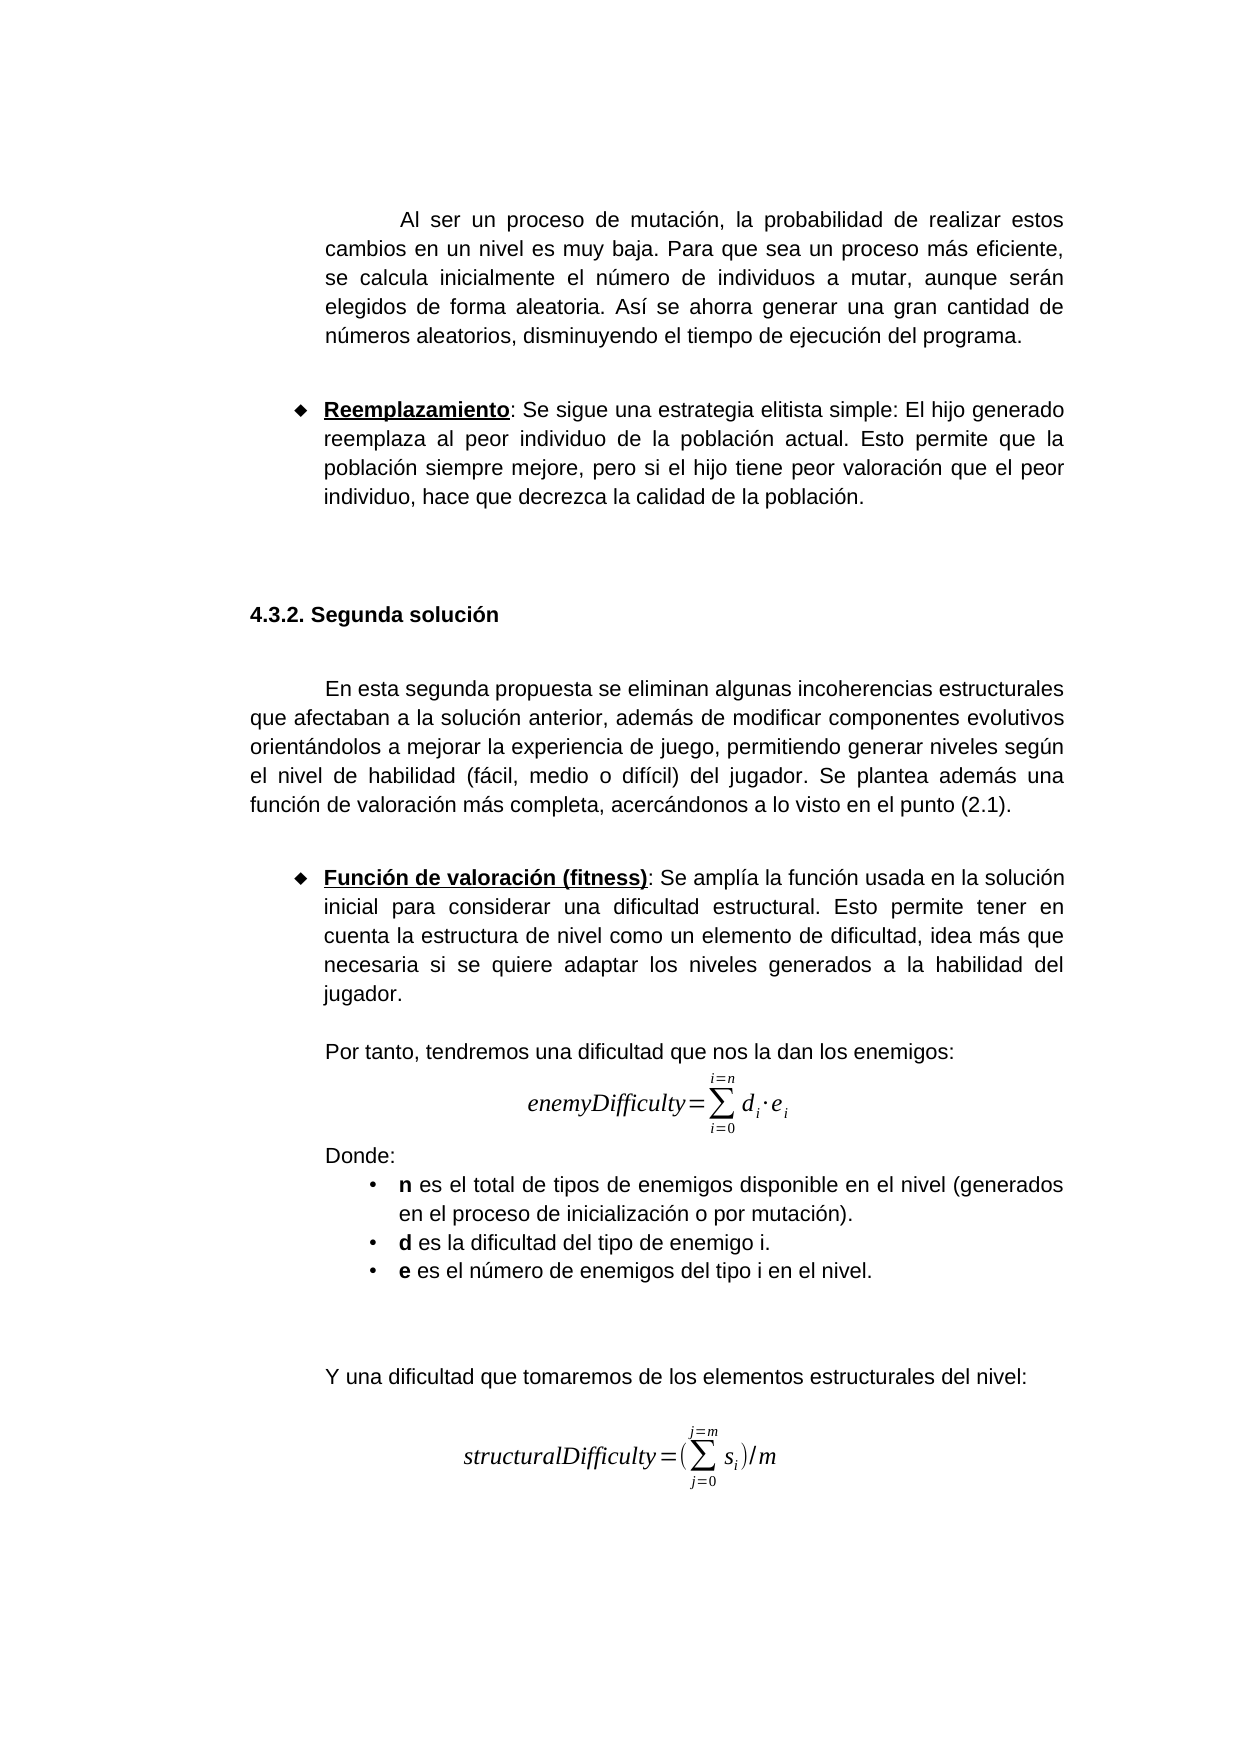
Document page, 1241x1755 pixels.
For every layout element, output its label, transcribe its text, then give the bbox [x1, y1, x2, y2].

text Al ser un proceso de mutación, la probabilidad de realizar estos cambios en un nivel es muy baja. Para que sea un proceso más eficiente, se calcula inicialmente el número de individuos a mutar, aunque serán elegidos de forma aleatoria. Así se ahorra generar una gran cantidad de números aleatorios, disminuyendo el tiempo de ejecución del programa. [325, 207, 1065, 348]
list Reemplazamiento: Se sigue una estrategia elitista simple: El hijo generado reemplaza al peor individuo de la población actual. Esto permite que la población siempre mejore, pero si el hijo tiene peor valoración que el peor individuo, hace que decrezca la calidad de la población. [294, 397, 1065, 509]
text 4.3.2. Segunda solución [175, 602, 1065, 627]
list Función de valoración (fitness): Se amplía la función usada en la solución inicial para considerar una dificultad estructural. Esto permite tener en cuenta la estructura de nivel como un elemento de dificultad, idea más que necesaria si se quiere adaptar los niveles generados a la habilidad del jugador. [294, 865, 1065, 1006]
list e es el número de enemigos del tipo i en el nivel. [369, 1258, 1065, 1284]
text En esta segunda propuesta se eliminan algunas incoherencias estructurales que afectaban a la solución anterior, además de modificar componentes evolutivos orientándolos a mejorar la experiencia de juego, permitiendo generar niveles según el nivel de habilidad (fácil, medio o difícil) del jugador. Se plantea además una función de valoración más completa, acercándonos a lo visto en el punto (2.1). [250, 676, 1065, 817]
text Y una dificultad que tomaremos de los elementos estructurales del nivel: [175, 1364, 1065, 1389]
list d es la dificultad del tipo de enemigo i. [369, 1229, 1065, 1255]
list n es el total de tipos de enemigos disponible en el nivel (generados en el proceso de inicialización o por mutación). [369, 1172, 1065, 1226]
text Por tanto, tendremos una dificultad que nos la dan los enemigos: [175, 1039, 1065, 1064]
text Donde: [250, 1143, 1065, 1168]
